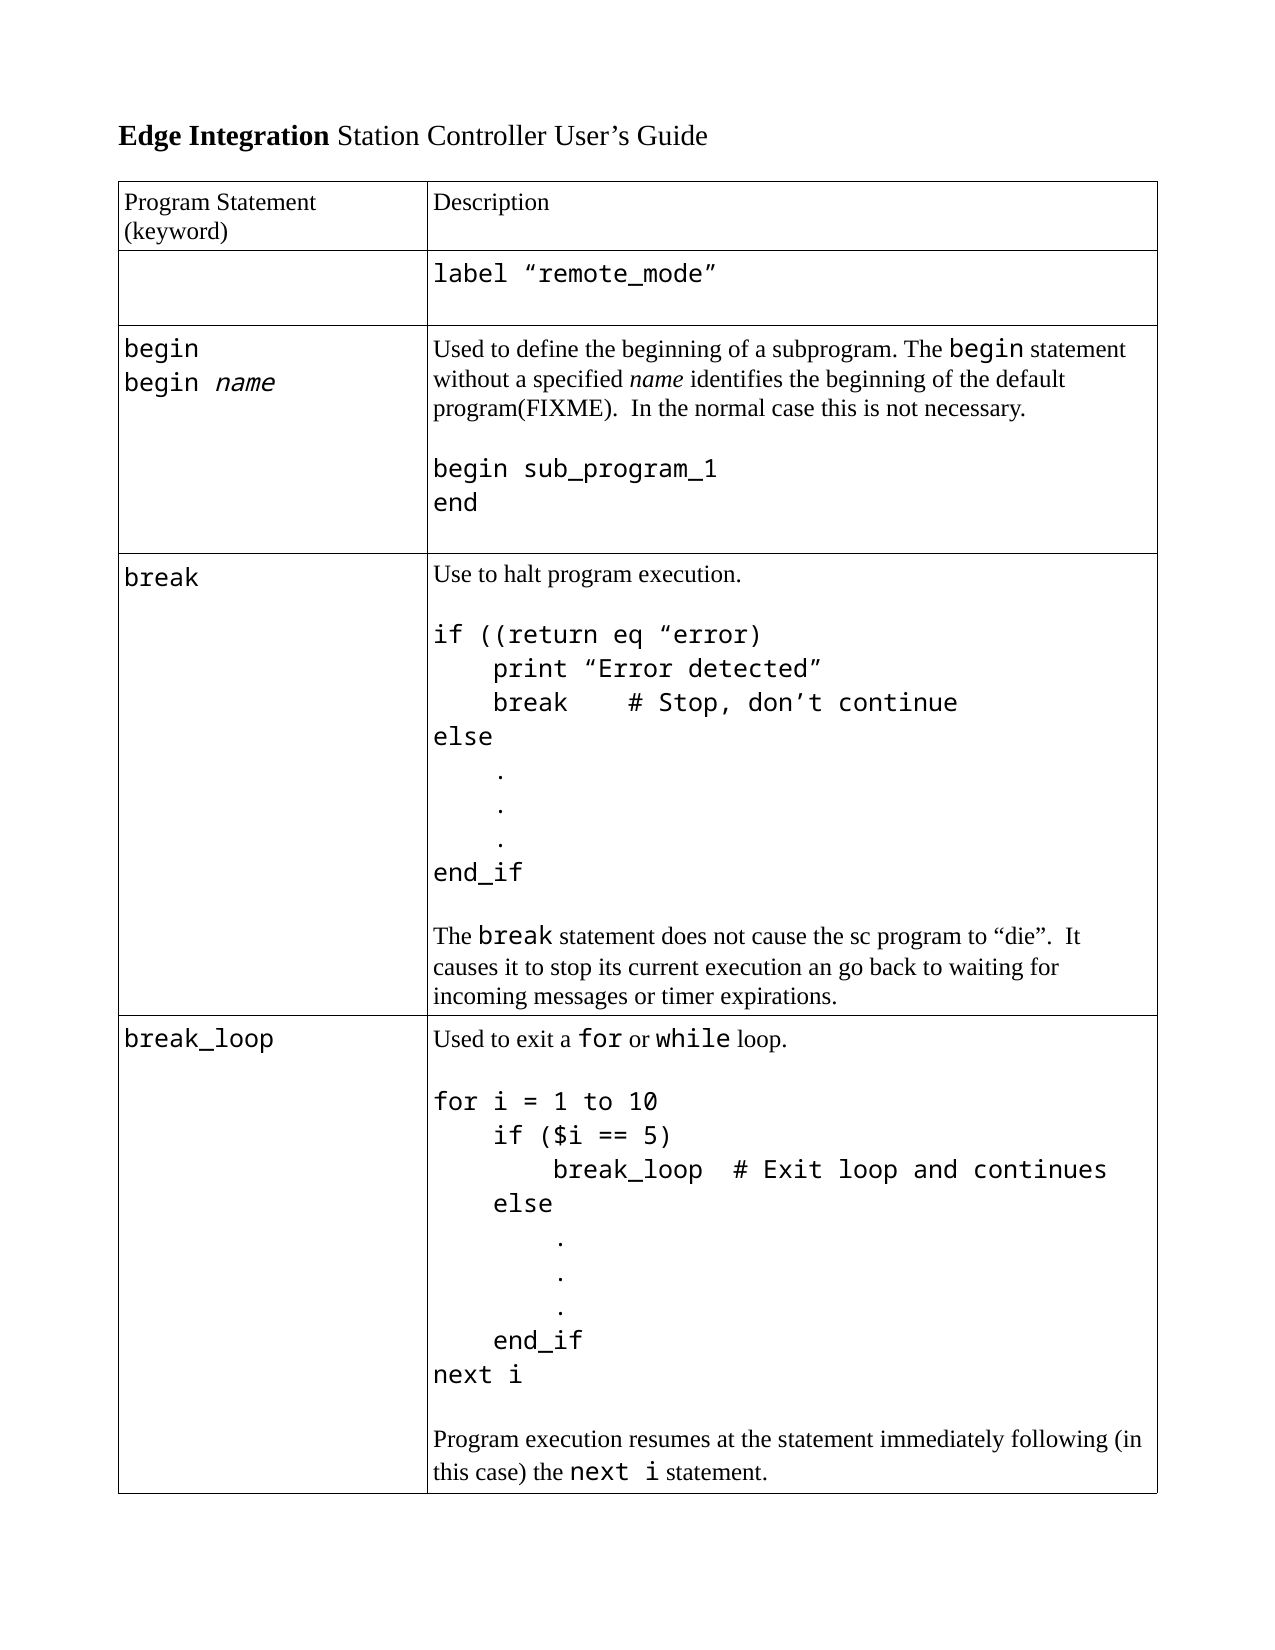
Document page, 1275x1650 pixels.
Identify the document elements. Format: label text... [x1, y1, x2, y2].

table_cell Used to define the beginning of a subprogram. The begin statement without a specified name identifies the beginning of the default program(FIXME). In the normal case this is not necessary. begin sub_program_1 end [428, 326, 1157, 553]
table_cell label “remote_mode” [428, 251, 1157, 324]
table_cell [119, 251, 427, 324]
table_header Program Statement (keyword) [119, 182, 427, 250]
table_cell Use to halt program execution. if ((return eq “error) print “Error detected” break # Stop, don’t continue else . . . end_if The break statement does not cause the sc program to “die”. It causes it to stop its current execution an go back to waiting for incoming messages or timer expirations. [428, 554, 1157, 1015]
table_cell begin begin name [119, 326, 427, 553]
table_header Description [428, 182, 1157, 250]
table_cell break_loop [119, 1016, 427, 1493]
table_cell Used to exit a for or while loop. for i = 1 to 10 if ($i == 5) break_loop # Exit loop and continues else . . . end_if next i Program execution resumes at the statement immediately following (in this case) the next i statement. [428, 1016, 1157, 1493]
table_cell break [119, 554, 427, 1015]
